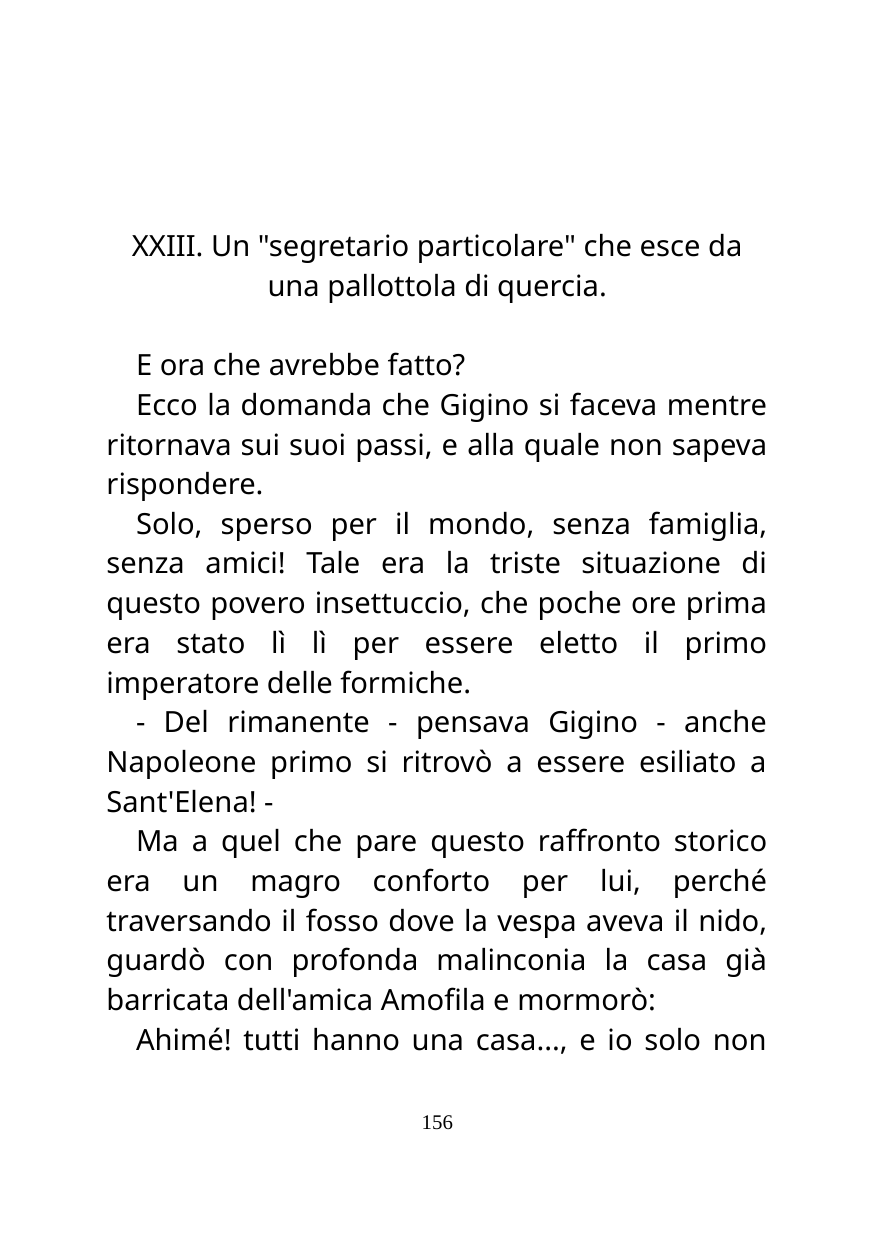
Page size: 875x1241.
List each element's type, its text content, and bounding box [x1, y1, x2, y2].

text Ahimé! tutti hanno una casa..., e io solo non [106, 1019, 768, 1059]
text XXIII. Un "segretario particolare" che esce da una pallottola di quercia. [106, 225, 768, 305]
text E ora che avrebbe fatto? [106, 344, 768, 384]
text Solo, sperso per il mondo, senza famiglia, senza amici! Tale era la triste situazione di questo povero insettuccio, che poche ore prima era stato lì lì per essere eletto il primo imperatore delle formiche. [106, 503, 768, 702]
text Ecco la domanda che Gigino si faceva mentre ritornava sui suoi passi, e alla quale non sapeva rispondere. [106, 384, 768, 503]
text Ma a quel che pare questo raffronto storico era un magro conforto per lui, perché traversando il fosso dove la vespa aveva il nido, guardò con profonda malinconia la casa già barricata dell'amica Amofila e mormorò: [106, 821, 768, 1019]
text - Del rimanente - pensava Gigino - anche Napoleone primo si ritrovò a essere esiliato a Sant'Elena! - [106, 702, 768, 821]
